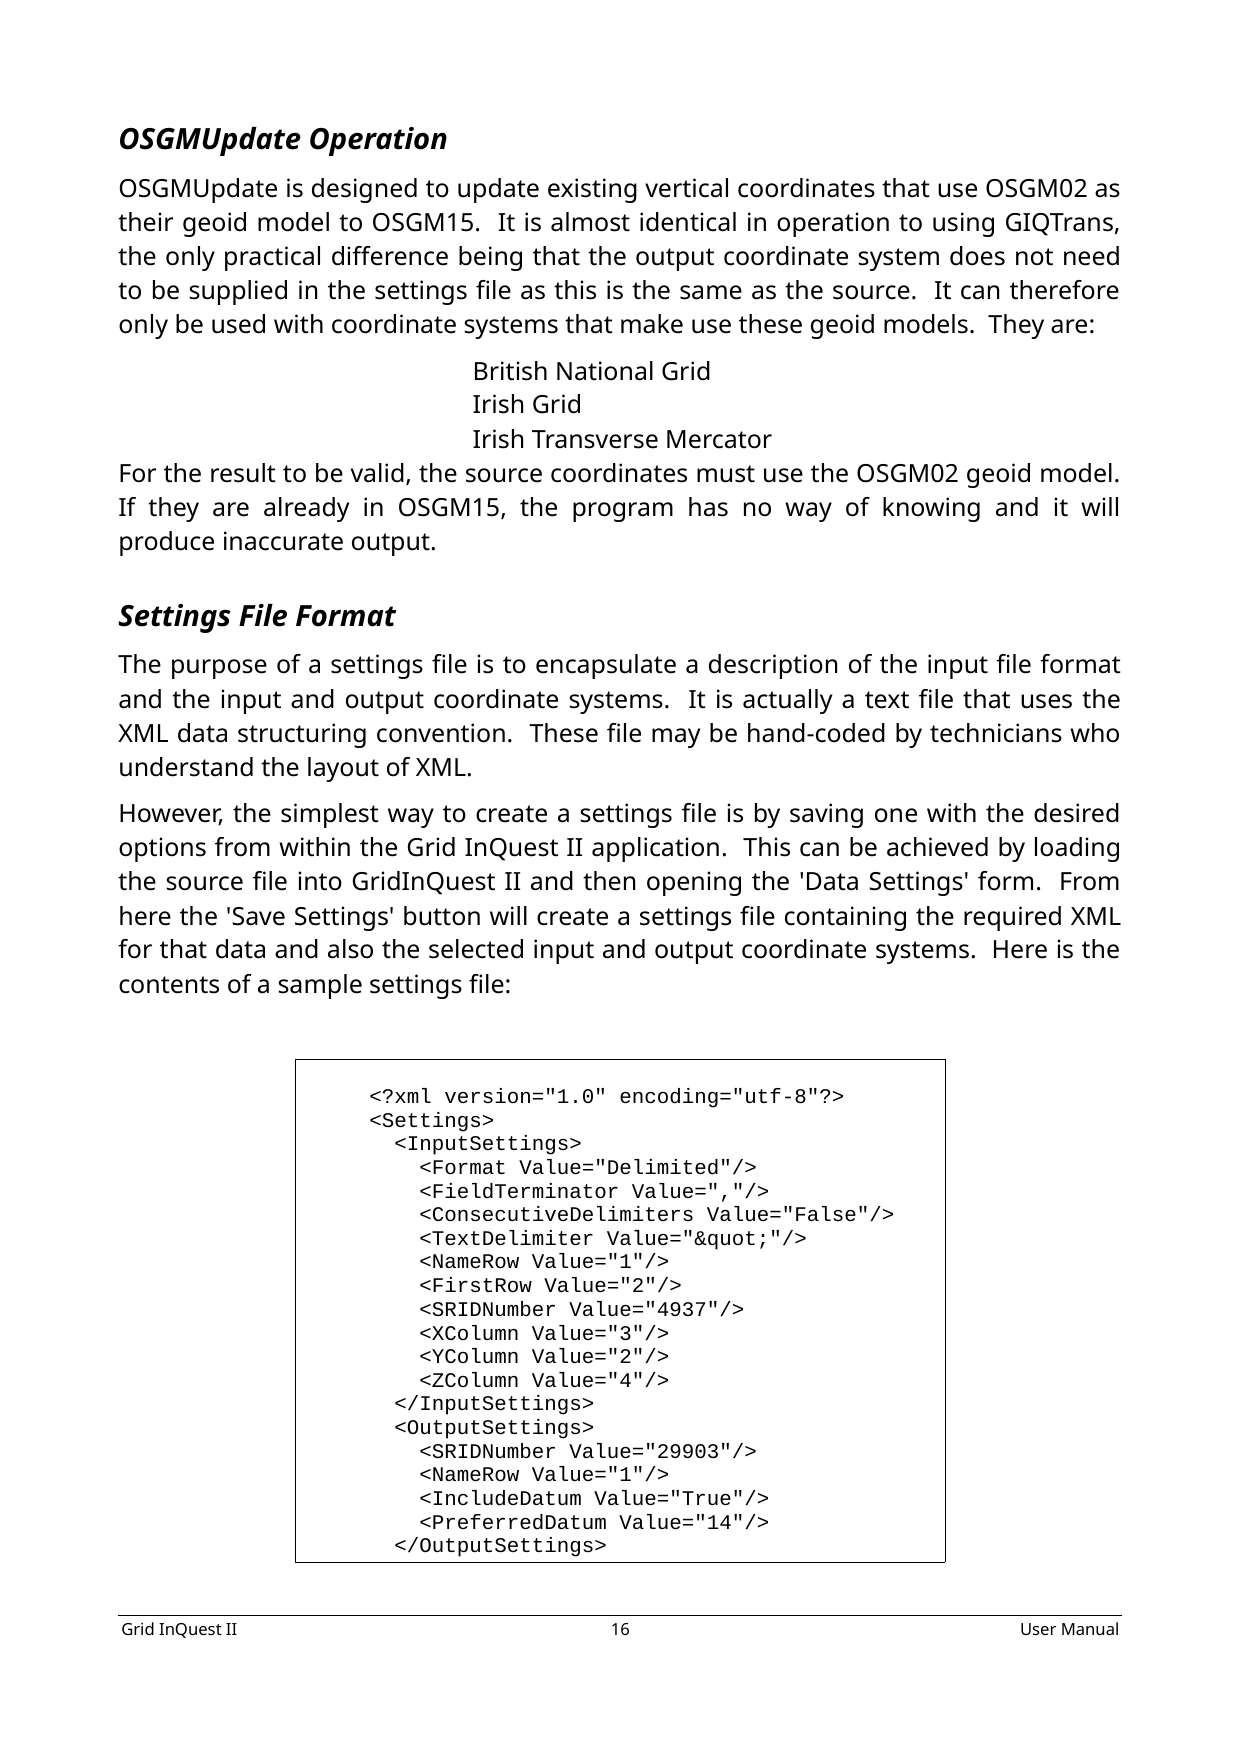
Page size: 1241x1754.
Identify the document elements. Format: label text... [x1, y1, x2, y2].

text Irish Grid [472, 387, 1122, 421]
text <SRIDNumber Value="29903"/> [296, 1438, 945, 1461]
text British National Grid [472, 353, 1122, 387]
text <Settings> [296, 1107, 945, 1130]
text <InputSettings> [296, 1130, 945, 1154]
text </OutputSettings> [296, 1532, 945, 1562]
text <ConsecutiveDelimiters Value="False"/> [296, 1201, 945, 1225]
text <TextDelimiter Value="&quot;"/> [296, 1225, 945, 1248]
text <XColumn Value="3"/> [296, 1319, 945, 1343]
text <SRIDNumber Value="4937"/> [296, 1296, 945, 1319]
text <?xml version="1.0" encoding="utf-8"?> [296, 1083, 945, 1107]
text <FirstRow Value="2"/> [296, 1272, 945, 1296]
text <YColumn Value="2"/> [296, 1343, 945, 1367]
text However, the simplest way to create a settings file is by saving one with the desired options from within the Grid InQuest II application. This can be achieved by loading the source file into GridInQuest II and then opening the 'Data Settings' form. From here the 'Save Settings' button will create a settings file containing the required XML for that data and also the selected input and output coordinate systems. Here is the contents of a sample settings file: [118, 796, 1122, 1000]
text <ZColumn Value="4"/> [296, 1367, 945, 1390]
subtitle Settings File Format [118, 595, 1122, 635]
text <PreferredDatum Value="14"/> [296, 1509, 945, 1532]
text <NameRow Value="1"/> [296, 1461, 945, 1485]
text OSGMUpdate is designed to update existing vertical coordinates that use OSGM02 as their geoid model to OSGM15. It is almost identical in operation to using GIQTrans, the only practical difference being that the output coordinate system does not need to be supplied in the settings file as this is the same as the source. It can therefore only be used with coordinate systems that make use these geoid models. They are: [118, 170, 1122, 341]
text <OutputSettings> [296, 1414, 945, 1438]
text For the result to be valid, the source coordinates must use the OSGM02 geoid model. If they are already in OSGM15, the program has no way of knowing and it will produce inaccurate output. [118, 455, 1122, 557]
text <IncludeDatum Value="True"/> [296, 1485, 945, 1509]
text <Format Value="Delimited"/> [296, 1154, 945, 1178]
text <FieldTerminator Value=","/> [296, 1178, 945, 1201]
text The purpose of a settings file is to encapsulate a description of the input file format and the input and output coordinate systems. It is actually a text file that uses the XML data structuring convention. These file may be hand-coded by technicians who understand the layout of XML. [118, 647, 1122, 783]
subtitle OSGMUpdate Operation [118, 118, 1122, 158]
text Irish Transverse Mercator [472, 421, 1122, 455]
text <NameRow Value="1"/> [296, 1248, 945, 1272]
text </InputSettings> [296, 1390, 945, 1414]
